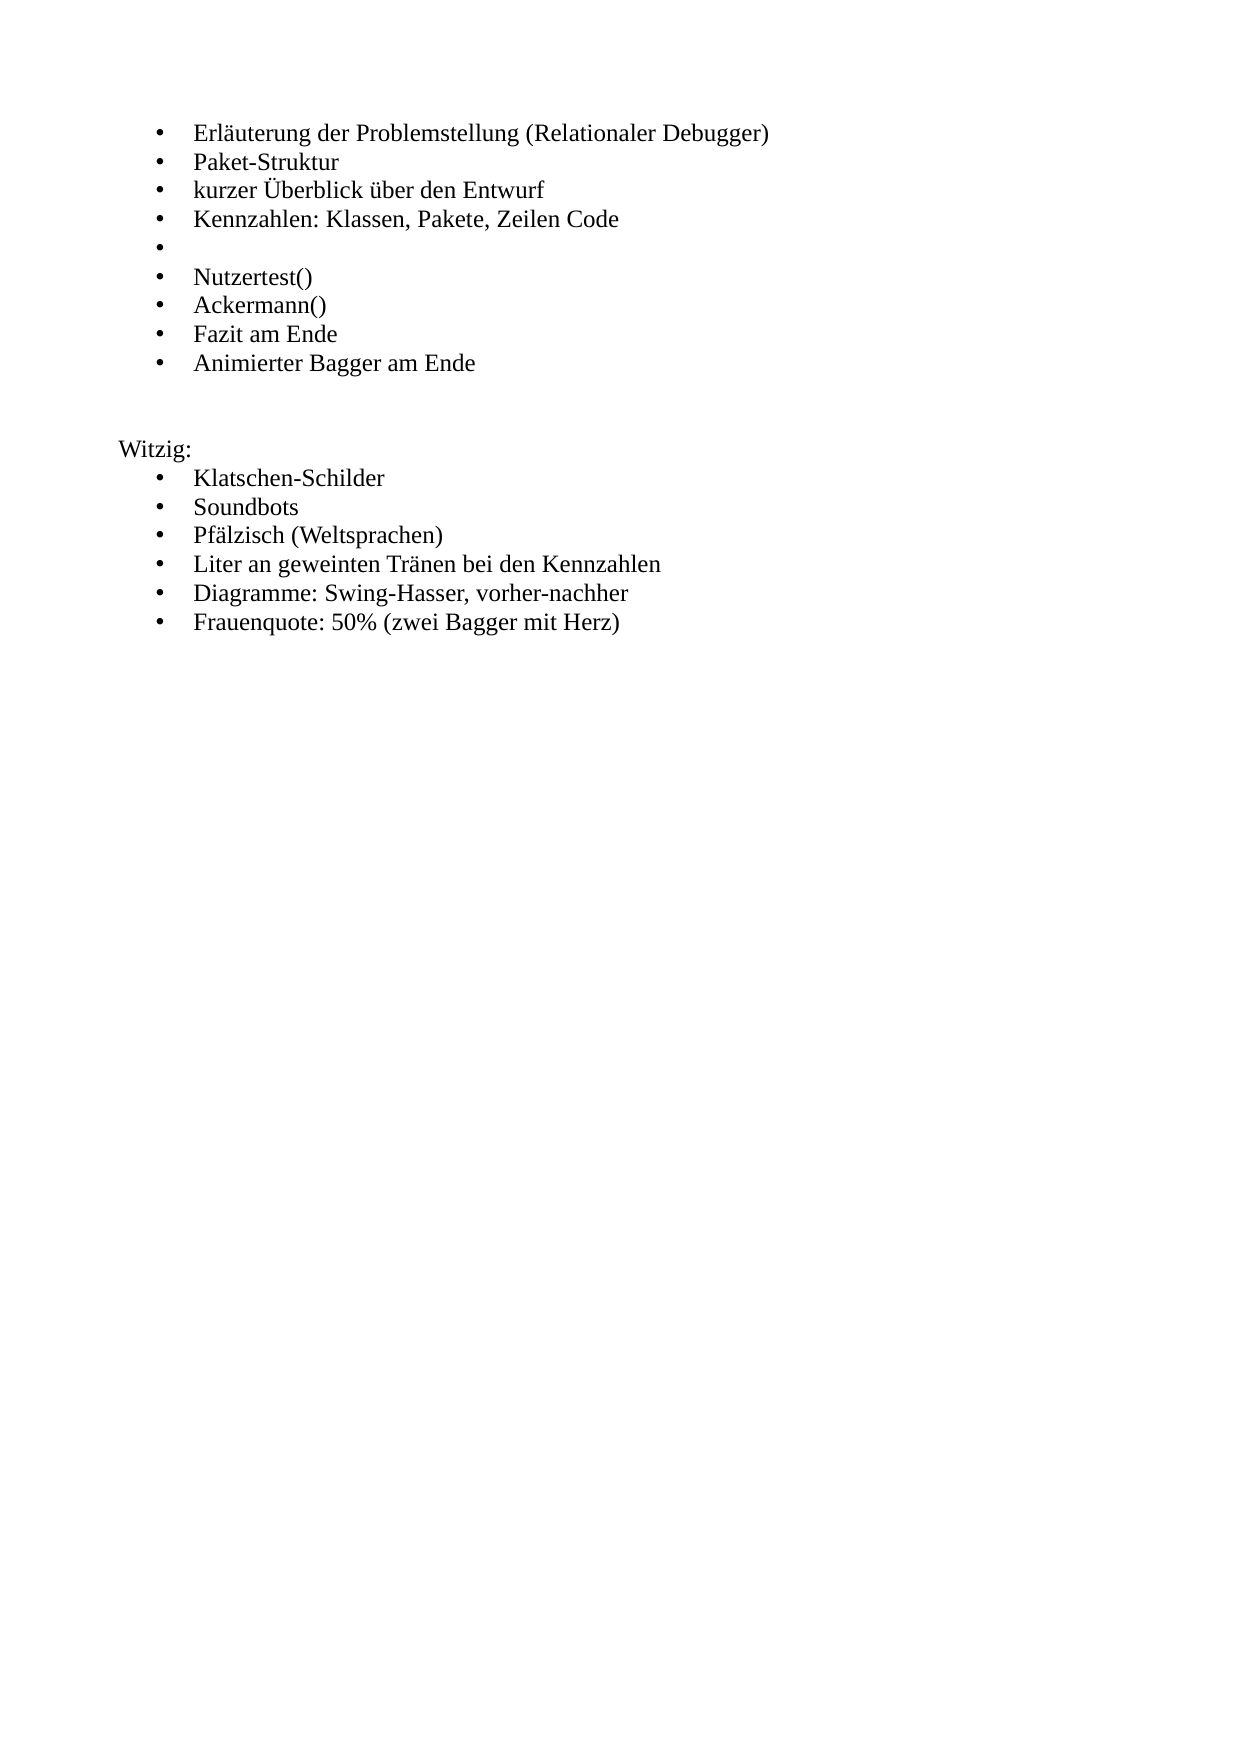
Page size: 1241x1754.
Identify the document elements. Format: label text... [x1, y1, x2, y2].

list Diagramme: Swing-Hasser, vorher-nachher [156, 578, 1122, 607]
list Pfälzisch (Weltsprachen) [156, 521, 1122, 549]
list Soundbots [156, 492, 1122, 521]
list Erläuterung der Problemstellung (Relationaler Debugger) [156, 118, 1122, 147]
list kurzer Überblick über den Entwurf [156, 176, 1122, 204]
text Witzig: [118, 434, 1122, 463]
list Liter an geweinten Tränen bei den Kennzahlen [156, 549, 1122, 578]
list Animierter Bagger am Ende [156, 348, 1122, 377]
list Fazit am Ende [156, 319, 1122, 348]
list Ackermann() [156, 291, 1122, 319]
list Kennzahlen: Klassen, Pakete, Zeilen Code [156, 204, 1122, 233]
list Paket-Struktur [156, 147, 1122, 176]
list Frauenquote: 50% (zwei Bagger mit Herz) [156, 607, 1122, 636]
list Nutzertest() [156, 262, 1122, 291]
list Klatschen-Schilder [156, 463, 1122, 492]
